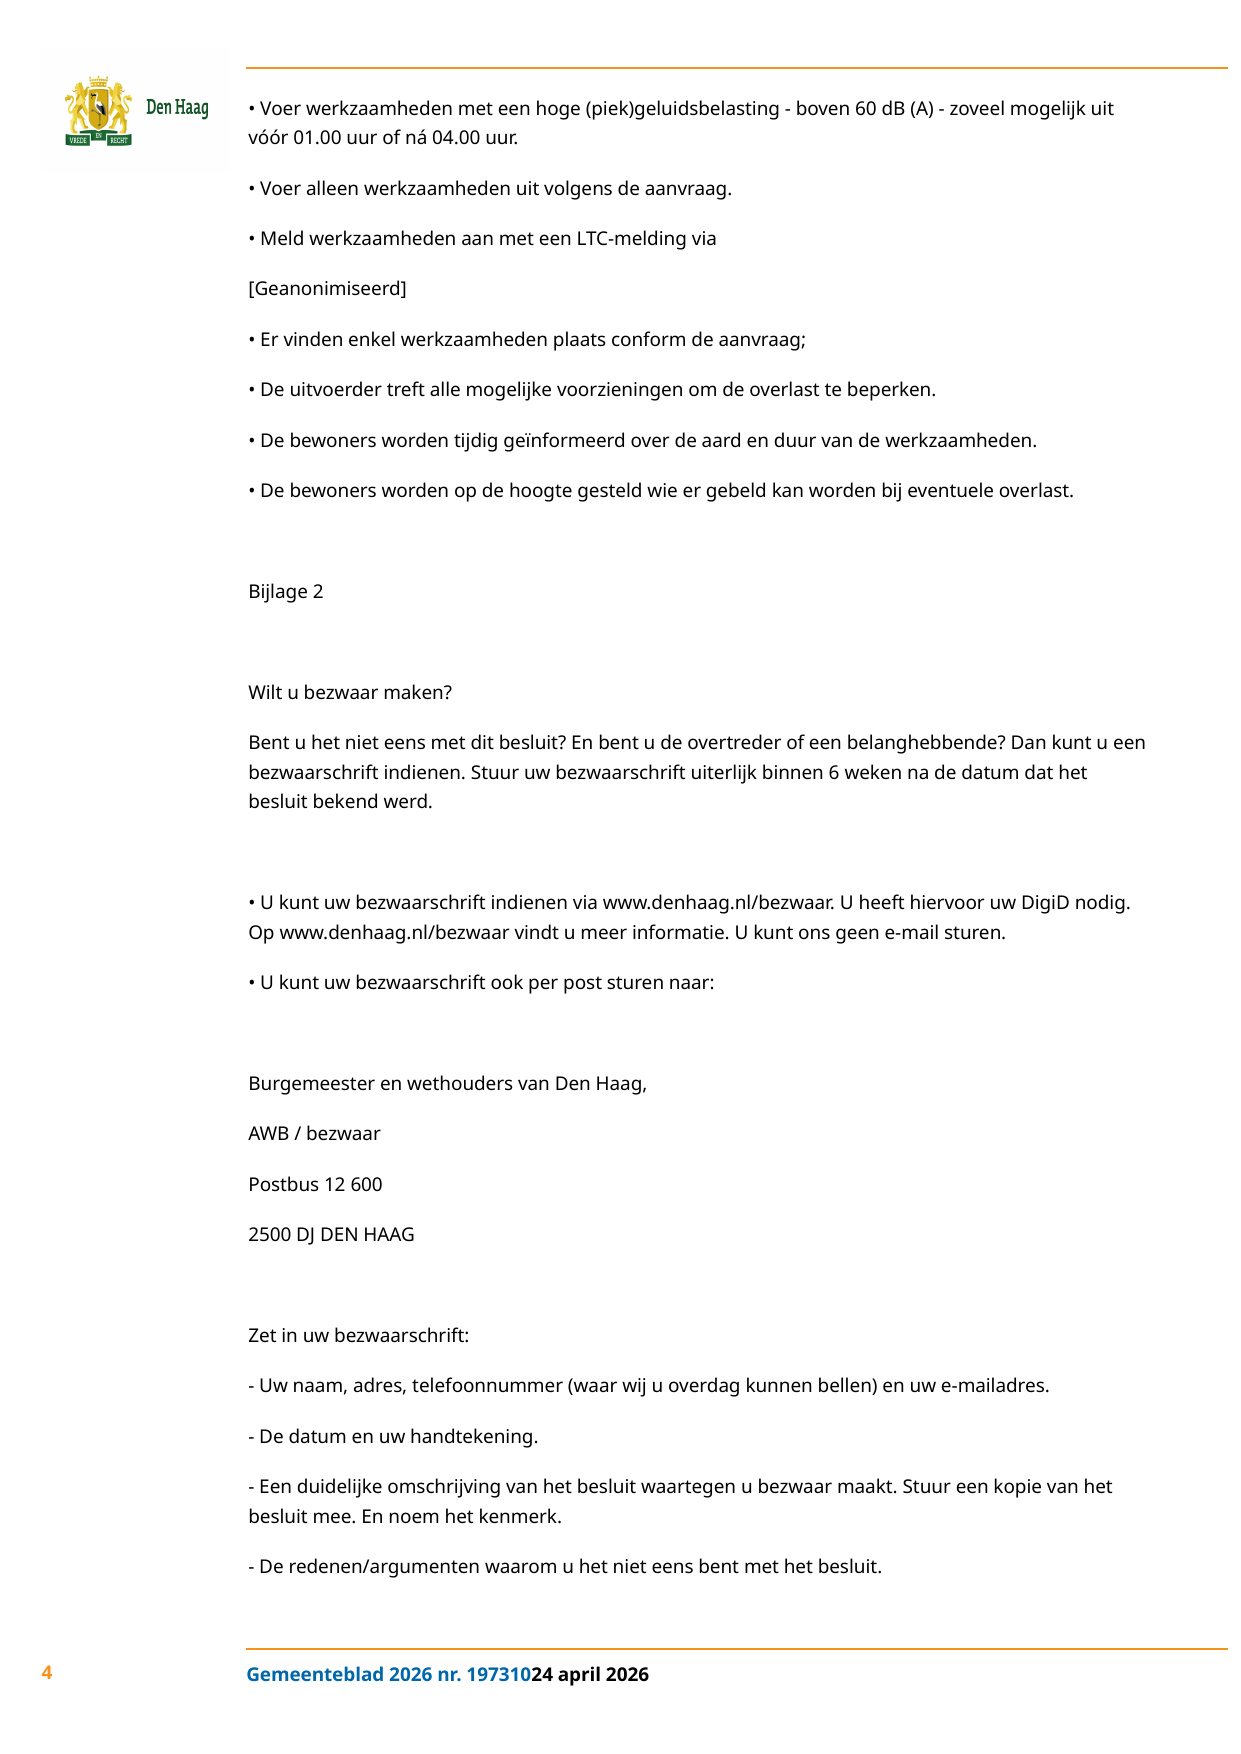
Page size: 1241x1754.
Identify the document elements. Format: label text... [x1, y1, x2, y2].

text Zet in uw bezwaarschrift: [248, 1322, 1152, 1348]
text - De datum en uw handtekening. [248, 1423, 1152, 1449]
text [Geanonimiseerd] [248, 276, 1152, 301]
text AWB / bezwaar [248, 1121, 1152, 1146]
text • U kunt uw bezwaarschrift indienen via www.denhaag.nl/bezwaar. U heeft hiervoor uw DigiD nodig. Op www.denhaag.nl/bezwaar vindt u meer informatie. U kunt ons geen e-mail sturen. [248, 889, 1152, 945]
text Bent u het niet eens met dit besluit? En bent u de overtreder of een belanghebbende? Dan kunt u een bezwaarschrift indienen. Stuur uw bezwaarschrift uiterlijk binnen 6 weken na de datum dat het besluit bekend werd. [248, 729, 1152, 814]
text • De uitvoerder treft alle mogelijke voorzieningen om de overlast te beperken. [248, 376, 1152, 402]
text • Voer alleen werkzaamheden uit volgens de aanvraag. [248, 175, 1152, 201]
text • Meld werkzaamheden aan met een LTC-melding via [248, 225, 1152, 251]
text Burgemeester en wethouders van Den Haag, [248, 1070, 1152, 1096]
text - De redenen/argumenten waarom u het niet eens bent met het besluit. [248, 1553, 1152, 1579]
text • U kunt uw bezwaarschrift ook per post sturen naar: [248, 969, 1152, 995]
text - Een duidelijke omschrijving van het besluit waartegen u bezwaar maakt. Stuur een kopie van het besluit mee. En noem het kenmerk. [248, 1473, 1152, 1529]
text • Er vinden enkel werkzaamheden plaats conform de aanvraag; [248, 326, 1152, 352]
text Postbus 12 600 [248, 1171, 1152, 1197]
text • De bewoners worden tijdig geïnformeerd over de aard en duur van de werkzaamheden. [248, 427, 1152, 453]
text - Uw naam, adres, telefoonnummer (waar wij u overdag kunnen bellen) en uw e-mailadres. [248, 1373, 1152, 1398]
text Wilt u bezwaar maken? [248, 679, 1152, 705]
text Bijlage 2 [248, 578, 1152, 604]
text • Voer werkzaamheden met een hoge (piek)geluidsbelasting - boven 60 dB (A) - zoveel mogelijk uit vóór 01.00 uur of ná 04.00 uur. [248, 95, 1152, 150]
picture [41, 47, 231, 172]
text • De bewoners worden op de hoogte gesteld wie er gebeld kan worden bij eventuele overlast. [248, 477, 1152, 503]
text 2500 DJ DEN HAAG [248, 1221, 1152, 1247]
